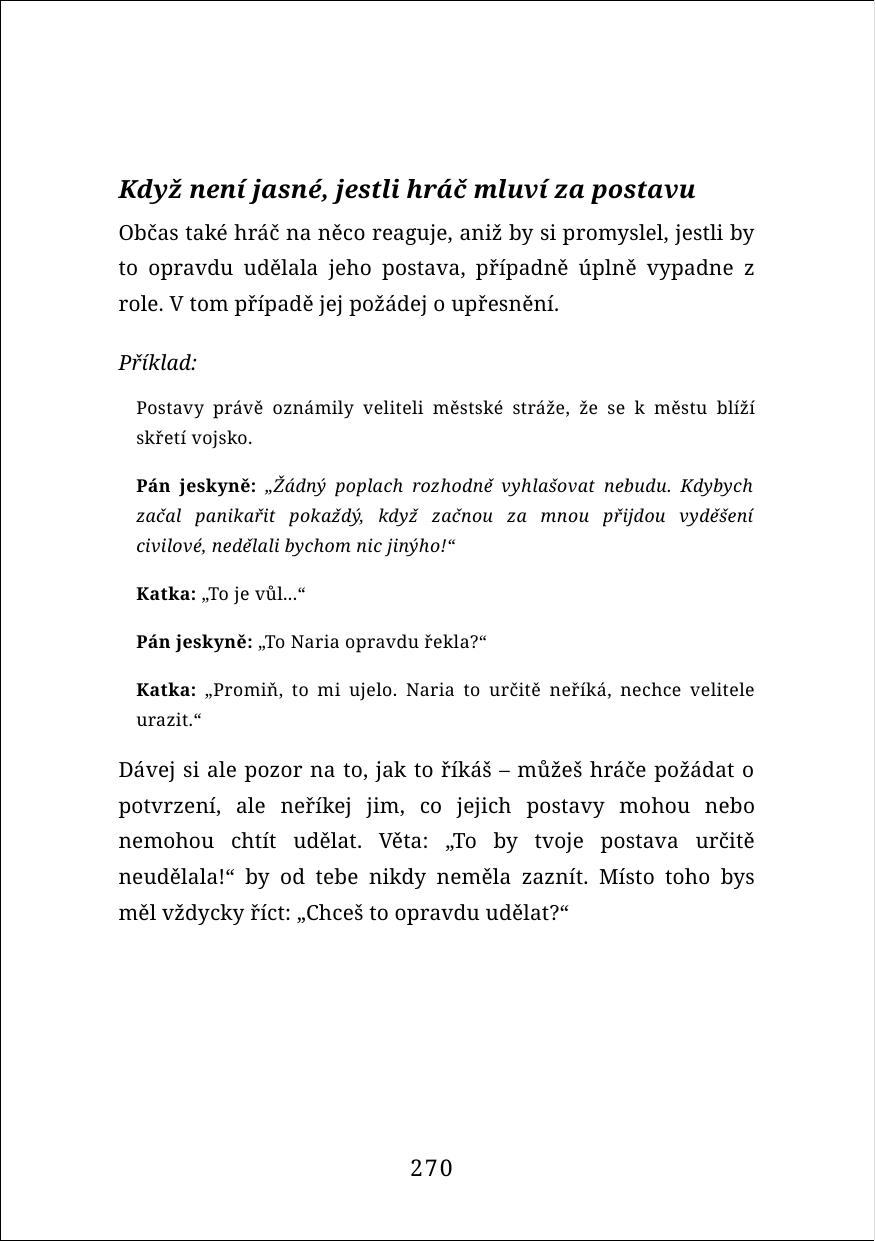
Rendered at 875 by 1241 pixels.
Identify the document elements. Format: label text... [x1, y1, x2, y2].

text Pán jeskyně: „Žádný poplach rozhodně vyhlašovat nebudu. Kdybych začal panikařit pokaždý, když začnou za mnou přijdou vyděšení civilové, nedělali bychom nic jinýho!“ [136, 473, 756, 558]
subtitle Když není jasné, jestli hráč mluví za postavu [118, 172, 756, 206]
text Příklad: [118, 348, 756, 376]
text Postavy právě oznámily veliteli městské stráže, že se k městu blíží skřetí vojsko. [136, 395, 756, 449]
text Katka: „To je vůl...“ [136, 582, 756, 606]
text Dávej si ale pozor na to, jak to říkáš – můžeš hráče požádat o potvrzení, ale neříkej jim, co jejich postavy mohou nebo nemohou chtít udělat. Věta: „To by tvoje postava určitě neudělala!“ by od tebe nikdy neměla zaznít. Místo toho bys měl vždycky říct: „Chceš to opravdu udělat?“ [118, 756, 756, 926]
text Katka: „Promiň, to mi ujelo. Naria to určitě neříká, nechce velitele urazit.“ [136, 677, 756, 732]
text Pán jeskyně: „To Naria opravdu řekla?“ [136, 629, 756, 654]
text Občas také hráč na něco reaguje, aniž by si promyslel, jestli by to opravdu udělala jeho postava, případně úplně vypadne z role. V tom případě jej požádej o upřesnění. [118, 218, 756, 317]
